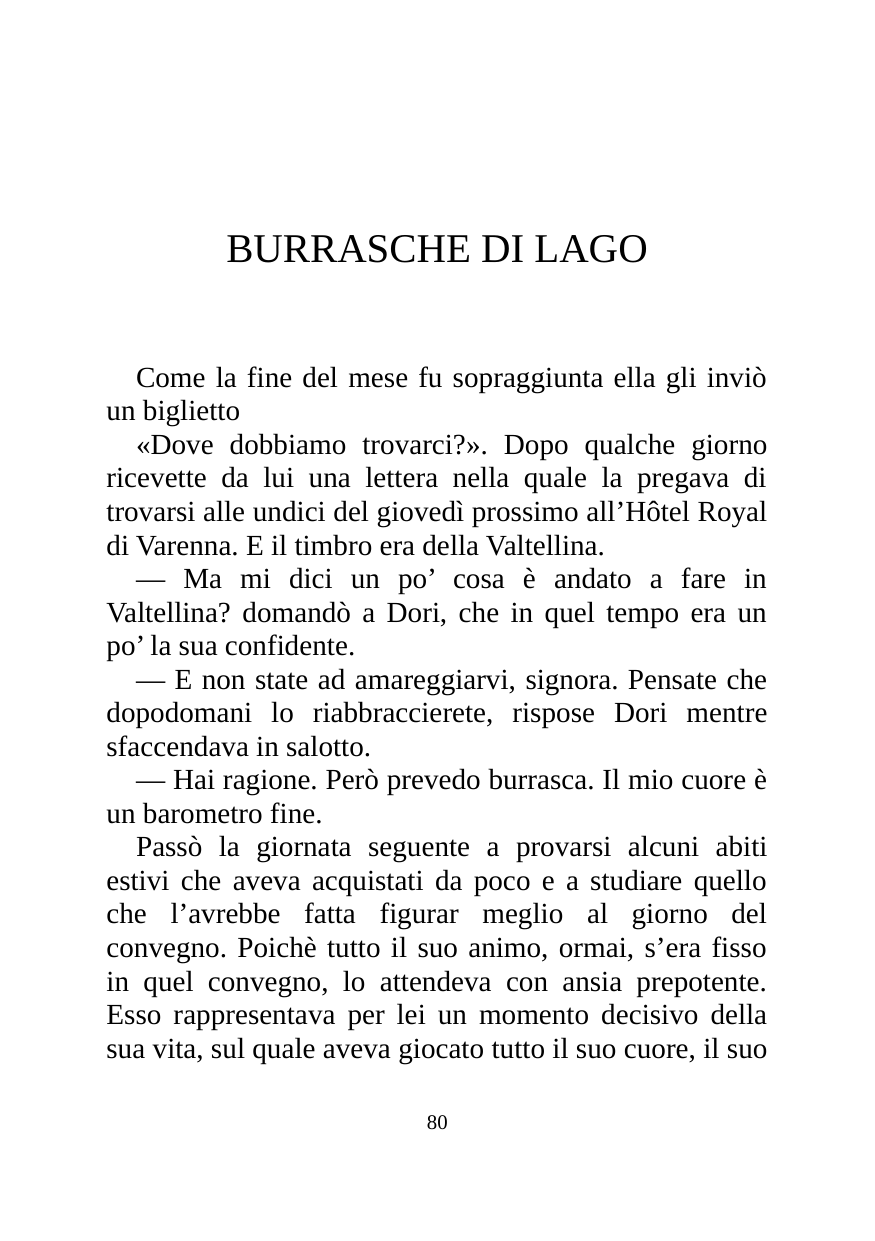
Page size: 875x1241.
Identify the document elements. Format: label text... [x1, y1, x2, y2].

text Come la fine del mese fu sopraggiunta ella gli inviò un biglietto [106, 360, 768, 427]
text Passò la giornata seguente a provarsi alcuni abiti estivi che aveva acquistati da poco e a studiare quello che l’avrebbe fatta figurar meglio al giorno del convegno. Poichè tutto il suo animo, ormai, s’era fisso in quel convegno, lo attendeva con ansia prepotente. Esso rappresentava per lei un momento decisivo della sua vita, sul quale aveva giocato tutto il suo cuore, il suo [106, 829, 768, 1064]
text — E non state ad amareggiarvi, signora. Pensate che dopodomani lo riabbraccierete, rispose Dori mentre sfaccendava in salotto. [106, 662, 768, 762]
subtitle BURRASCHE DI LAGO [106, 224, 768, 271]
text — Ma mi dici un po’ cosa è andato a fare in Valtellina? domandò a Dori, che in quel tempo era un po’ la sua confidente. [106, 561, 768, 662]
text «Dove dobbiamo trovarci?». Dopo qualche giorno ricevette da lui una lettera nella quale la pregava di trovarsi alle undici del giovedì prossimo all’Hôtel Royal di Varenna. E il timbro era della Valtellina. [106, 427, 768, 561]
text — Hai ragione. Però prevedo burrasca. Il mio cuore è un barometro fine. [106, 762, 768, 829]
